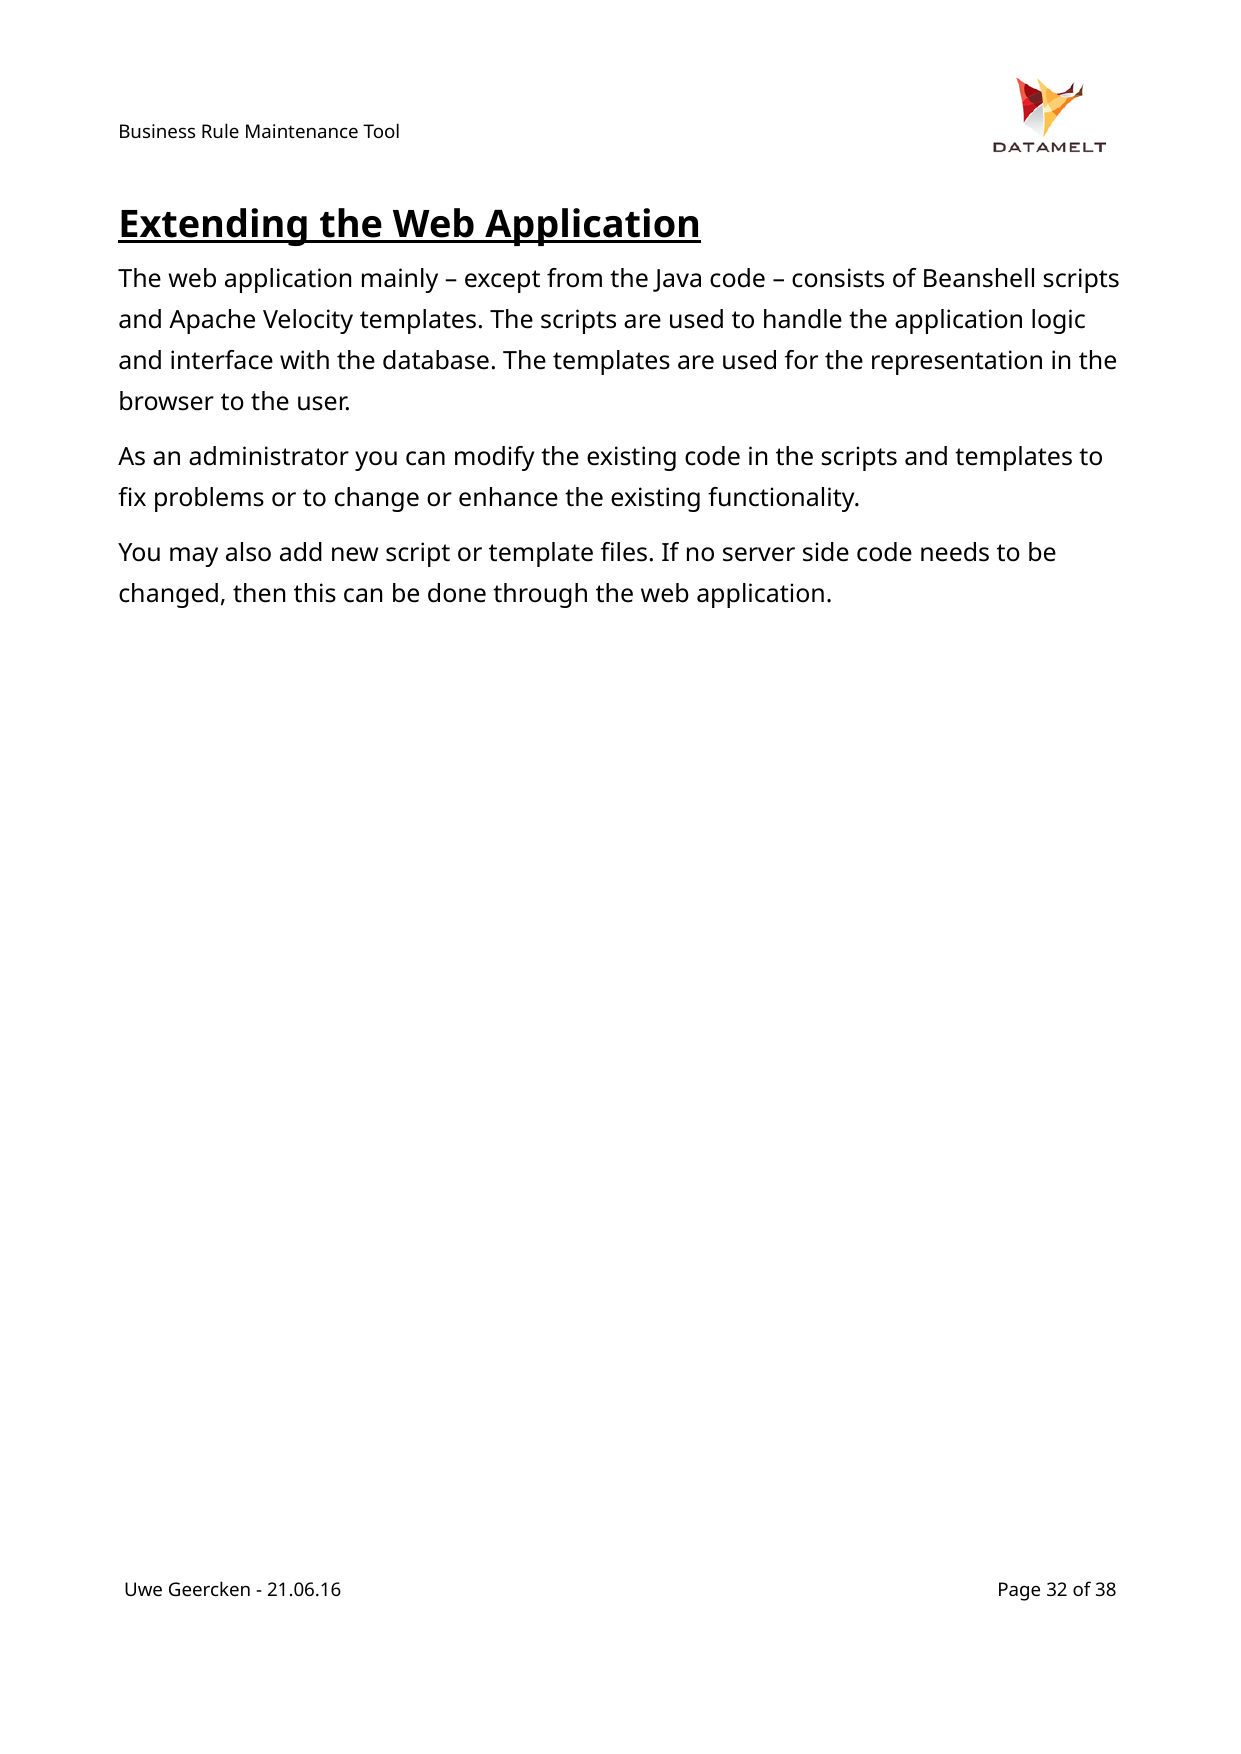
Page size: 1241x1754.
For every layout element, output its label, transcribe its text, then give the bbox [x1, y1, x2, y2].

text As an administrator you can modify the existing code in the scripts and templates to fix problems or to change or enhance the existing functionality. [118, 439, 1122, 514]
text You may also add new script or template files. If no server side code needs to be changed, then this can be done through the web application. [118, 535, 1122, 610]
text The web application mainly – except from the Java code – consists of Beanshell scripts and Apache Velocity templates. The scripts are used to handle the application logic and interface with the database. The templates are used for the representation in the browser to the user. [118, 261, 1122, 417]
picture [992, 69, 1107, 160]
subtitle Extending the Web Application [118, 197, 1122, 248]
